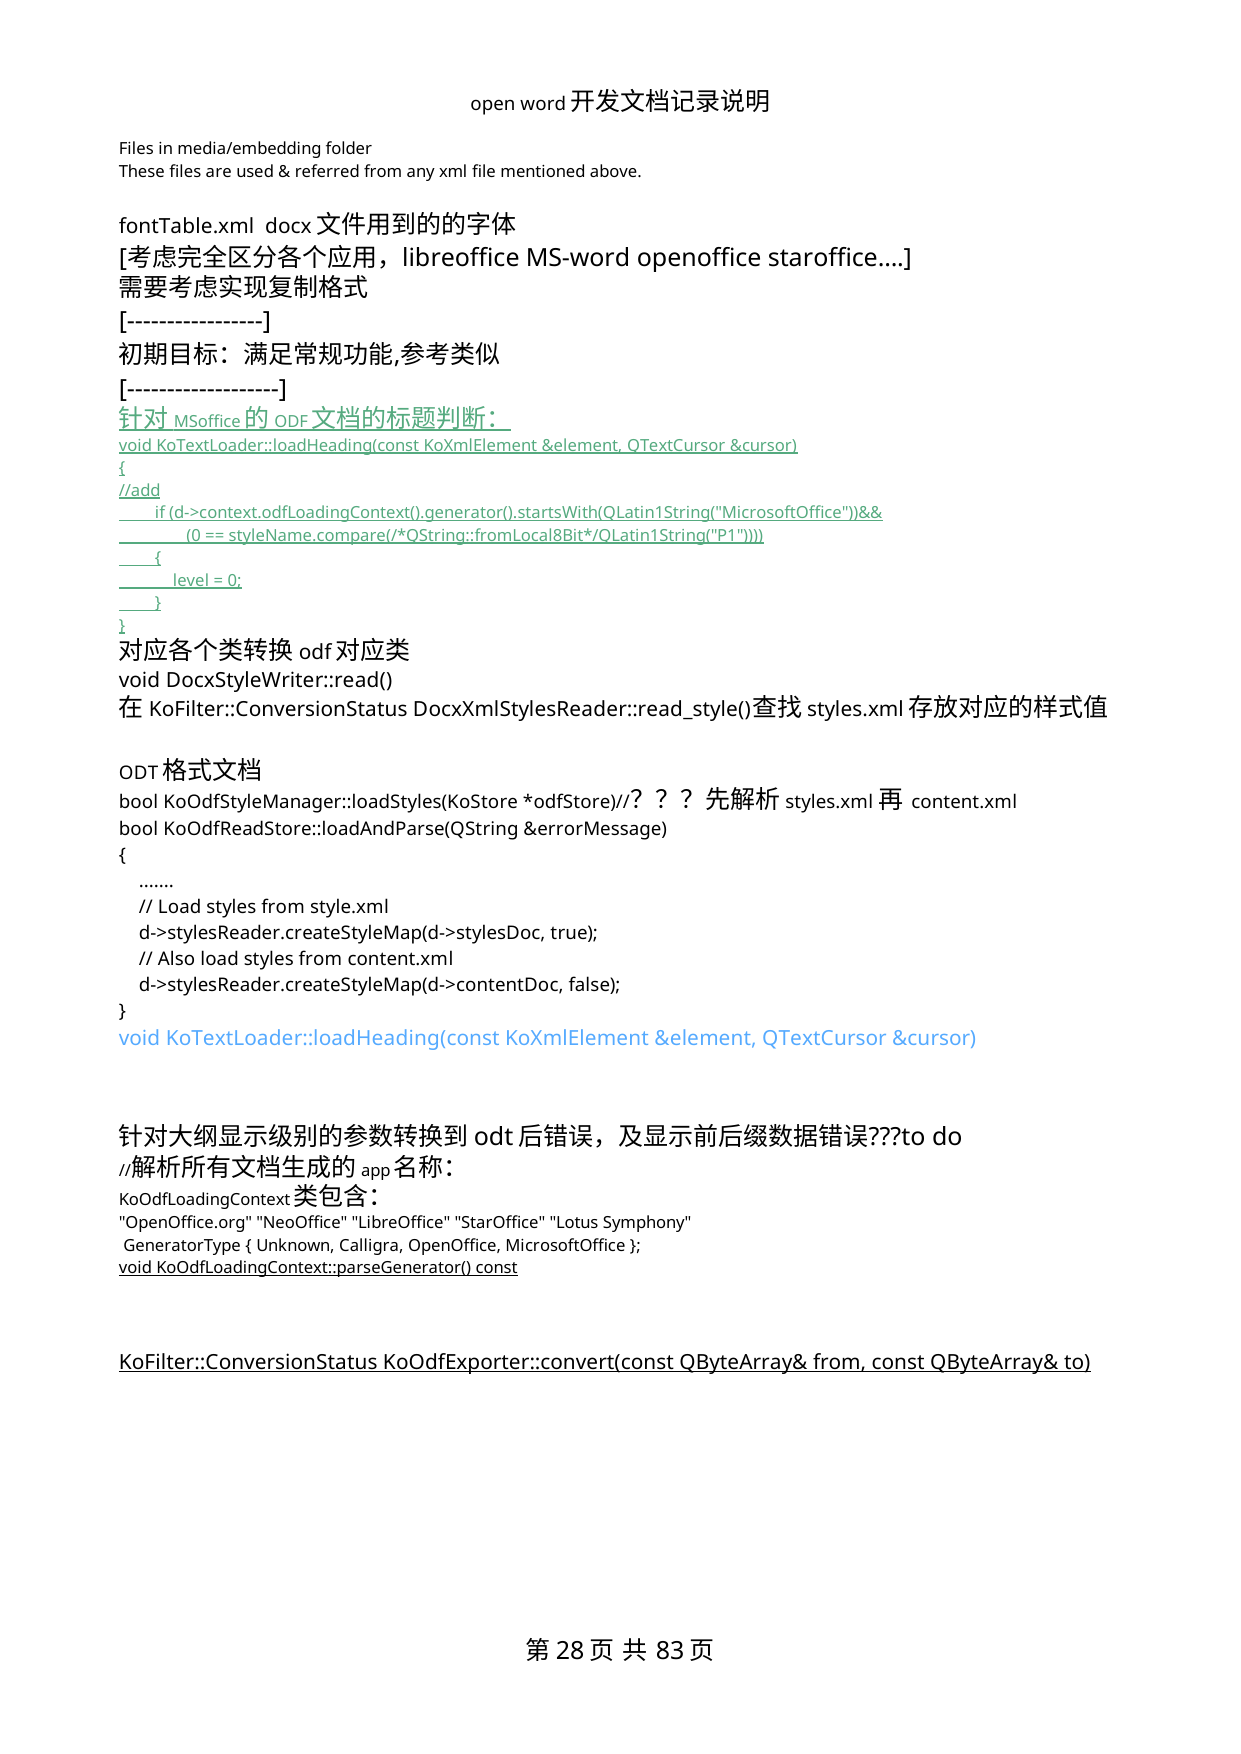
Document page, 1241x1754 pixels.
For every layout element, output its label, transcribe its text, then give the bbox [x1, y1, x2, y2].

text (0 == styleName.compare(/*QString::fromLocal8Bit*/QLatin1String("P1")))) [119, 523, 1121, 546]
text if (d->context.odfLoadingContext().generator().startsWith(QLatin1String("MicrosoftOffice"))&& [119, 501, 1121, 523]
text d->stylesReader.createStyleMap(d->stylesDoc, true); [119, 919, 1121, 945]
text level = 0; [119, 568, 1121, 591]
text bool KoOdfReadStore::loadAndParse(QString &errorMessage) [119, 814, 1121, 841]
text 针对大纲显示级别的参数转换到odt后错误，及显示前后缀数据错误???to do [119, 1119, 1121, 1153]
text bool KoOdfStyleManager::loadStyles(KoStore *odfStore)//？？？先解析styles.xml 再 content.xml [119, 786, 1121, 814]
text fontTable.xml docx文件用到的的字体 [119, 211, 1121, 240]
text KoFilter::ConversionStatus KoOdfExporter::convert(const QByteArray& from, const QByteArray& to) [119, 1347, 1121, 1375]
text Files in media/embedding folder [119, 137, 1121, 160]
text 对应各个类转换odf对应类 [119, 636, 1121, 665]
text { [119, 456, 1121, 478]
text ODT格式文档 [119, 757, 1121, 786]
text These files are used & referred from any xml file mentioned above. [119, 160, 1121, 182]
text 初期目标：满足常规功能,参考类似 [119, 337, 1121, 371]
text // Load styles from style.xml [119, 893, 1121, 919]
text void KoOdfLoadingContext::parseGenerator() const [119, 1256, 1121, 1279]
text d->stylesReader.createStyleMap(d->contentDoc, false); [119, 971, 1121, 997]
text void KoTextLoader::loadHeading(const KoXmlElement &element, QTextCursor &cursor) [119, 1023, 1121, 1051]
text ....... [119, 867, 1121, 893]
text [-----------------] [119, 303, 1121, 337]
text void KoTextLoader::loadHeading(const KoXmlElement &element, QTextCursor &cursor) [119, 433, 1121, 456]
text void DocxStyleWriter::read() [119, 665, 1121, 694]
text KoOdfLoadingContext类包含： [119, 1182, 1121, 1211]
text //add [119, 478, 1121, 501]
text 需要考虑实现复制格式 [119, 274, 1121, 303]
text 针对MSoffice的ODF文档的标题判断： [119, 404, 1121, 433]
text //解析所有文档生成的app名称： [119, 1153, 1121, 1182]
text "OpenOffice.org" "NeoOffice" "LibreOffice" "StarOffice" "Lotus Symphony" [119, 1211, 1121, 1234]
text GeneratorType { Unknown, Calligra, OpenOffice, MicrosoftOffice }; [119, 1234, 1121, 1256]
text [-------------------] [119, 371, 1121, 404]
text } [119, 613, 1121, 636]
text { [119, 546, 1121, 568]
text 在KoFilter::ConversionStatus DocxXmlStylesReader::read_style()查找styles.xml存放对应的样式值 [119, 694, 1121, 723]
text } [119, 997, 1121, 1023]
text // Also load styles from content.xml [119, 945, 1121, 971]
text [考虑完全区分各个应用，libreoffice MS-word openoffice staroffice....] [119, 240, 1121, 274]
text } [119, 591, 1121, 613]
text { [119, 841, 1121, 867]
